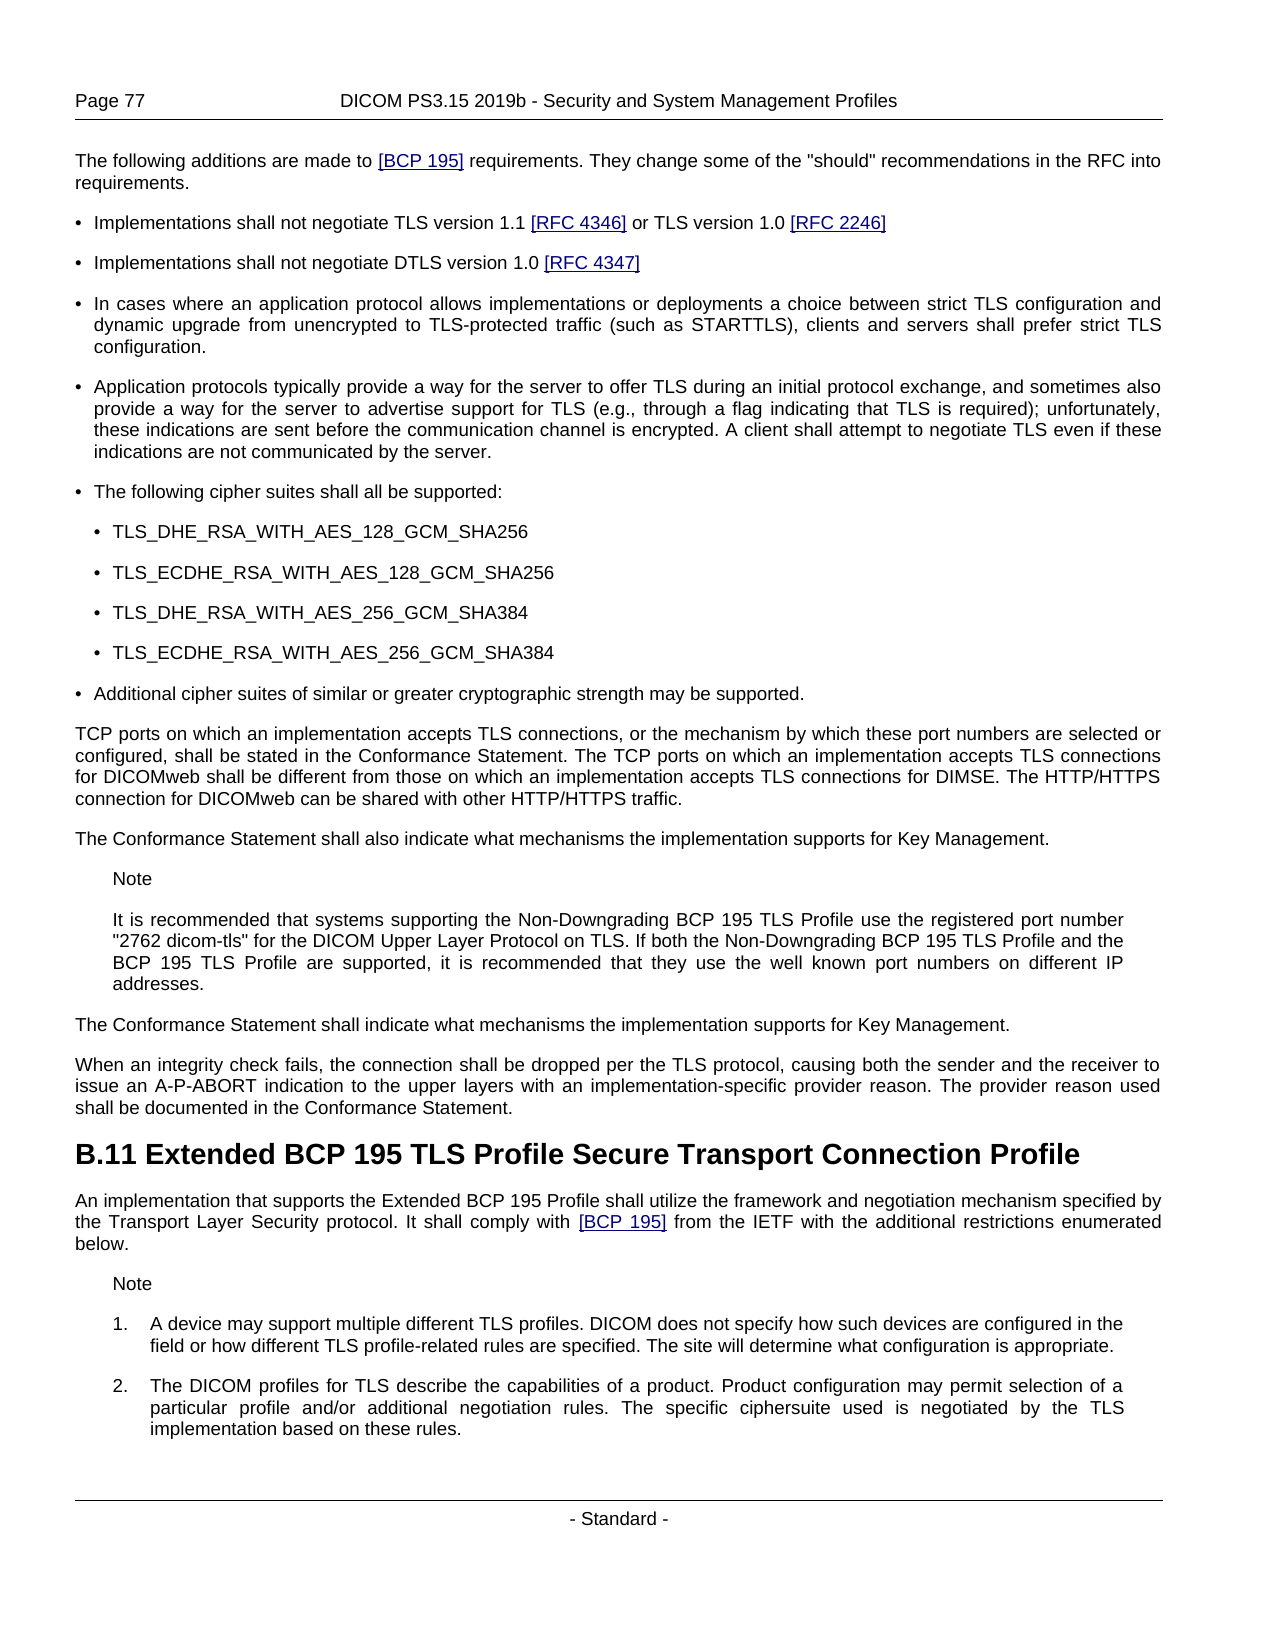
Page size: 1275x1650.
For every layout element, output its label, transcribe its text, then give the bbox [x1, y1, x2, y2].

text Note [112, 868, 1125, 890]
text The Conformance Statement shall indicate what mechanisms the implementation supports for Key Management. [75, 1013, 1162, 1035]
text • Additional cipher suites of similar or greater cryptographic strength may be supported. [75, 682, 1162, 704]
text B.11 Extended BCP 195 TLS Profile Secure Transport Connection Profile [75, 1137, 1162, 1171]
text It is recommended that systems supporting the Non-Downgrading BCP 195 TLS Profile use the registered port number "2762 dicom-tls" for the DICOM Upper Layer Protocol on TLS. If both the Non-Downgrading BCP 195 TLS Profile and the BCP 195 TLS Profile are supported, it is recommended that they use the well known port numbers on different IP addresses. [112, 908, 1125, 995]
text • In cases where an application protocol allows implementations or deployments a choice between strict TLS configuration and dynamic upgrade from unencrypted to TLS-protected traffic (such as STARTTLS), clients and servers shall prefer strict TLS configuration. [75, 292, 1162, 357]
text The following additions are made to [BCP 195] requirements. They change some of the "should" recommendations in the RFC into requirements. [75, 150, 1162, 193]
text • TLS_DHE_RSA_WITH_AES_128_GCM_SHA256 [94, 521, 1162, 543]
text When an integrity check fails, the connection shall be dropped per the TLS protocol, causing both the sender and the receiver to issue an A-P-ABORT indication to the upper layers with an implementation-specific provider reason. The provider reason used shall be documented in the Conformance Statement. [75, 1054, 1162, 1118]
text Note [112, 1273, 1125, 1294]
text • Implementations shall not negotiate TLS version 1.1 [RFC 4346] or TLS version 1.0 [RFC 2246] [75, 212, 1162, 233]
text The Conformance Statement shall also indicate what mechanisms the implementation supports for Key Management. [75, 828, 1162, 849]
text TCP ports on which an implementation accepts TLS connections, or the mechanism by which these port numbers are selected or configured, shall be stated in the Conformance Statement. The TCP ports on which an implementation accepts TLS connections for DICOMweb shall be different from those on which an implementation accepts TLS connections for DIMSE. The HTTP/HTTPS connection for DICOMweb can be shared with other HTTP/HTTPS traffic. [75, 723, 1162, 809]
text An implementation that supports the Extended BCP 195 Profile shall utilize the framework and negotiation mechanism specified by the Transport Layer Security protocol. It shall comply with [BCP 195] from the IETF with the additional restrictions enumerated below. [75, 1189, 1162, 1254]
text • The following cipher suites shall all be supported: [75, 481, 1162, 502]
text • TLS_ECDHE_RSA_WITH_AES_256_GCM_SHA384 [94, 642, 1162, 664]
text • TLS_ECDHE_RSA_WITH_AES_128_GCM_SHA256 [94, 562, 1162, 583]
text • Application protocols typically provide a way for the server to offer TLS during an initial protocol exchange, and sometimes also provide a way for the server to advertise support for TLS (e.g., through a flag indicating that TLS is required); unfortunately, these indications are sent before the communication channel is encrypted. A client shall attempt to negotiate TLS even if these indications are not communicated by the server. [75, 376, 1162, 462]
text • Implementations shall not negotiate DTLS version 1.0 [RFC 4347] [75, 252, 1162, 274]
text 2. The DICOM profiles for TLS describe the capabilities of a product. Product configuration may permit selection of a particular profile and/or additional negotiation rules. The specific ciphersuite used is negotiated by the TLS implementation based on these rules. [112, 1375, 1125, 1440]
text • TLS_DHE_RSA_WITH_AES_256_GCM_SHA384 [94, 602, 1162, 623]
text 1. A device may support multiple different TLS profiles. DICOM does not specify how such devices are configured in the field or how different TLS profile-related rules are specified. The site will determine what configuration is appropriate. [112, 1313, 1125, 1356]
